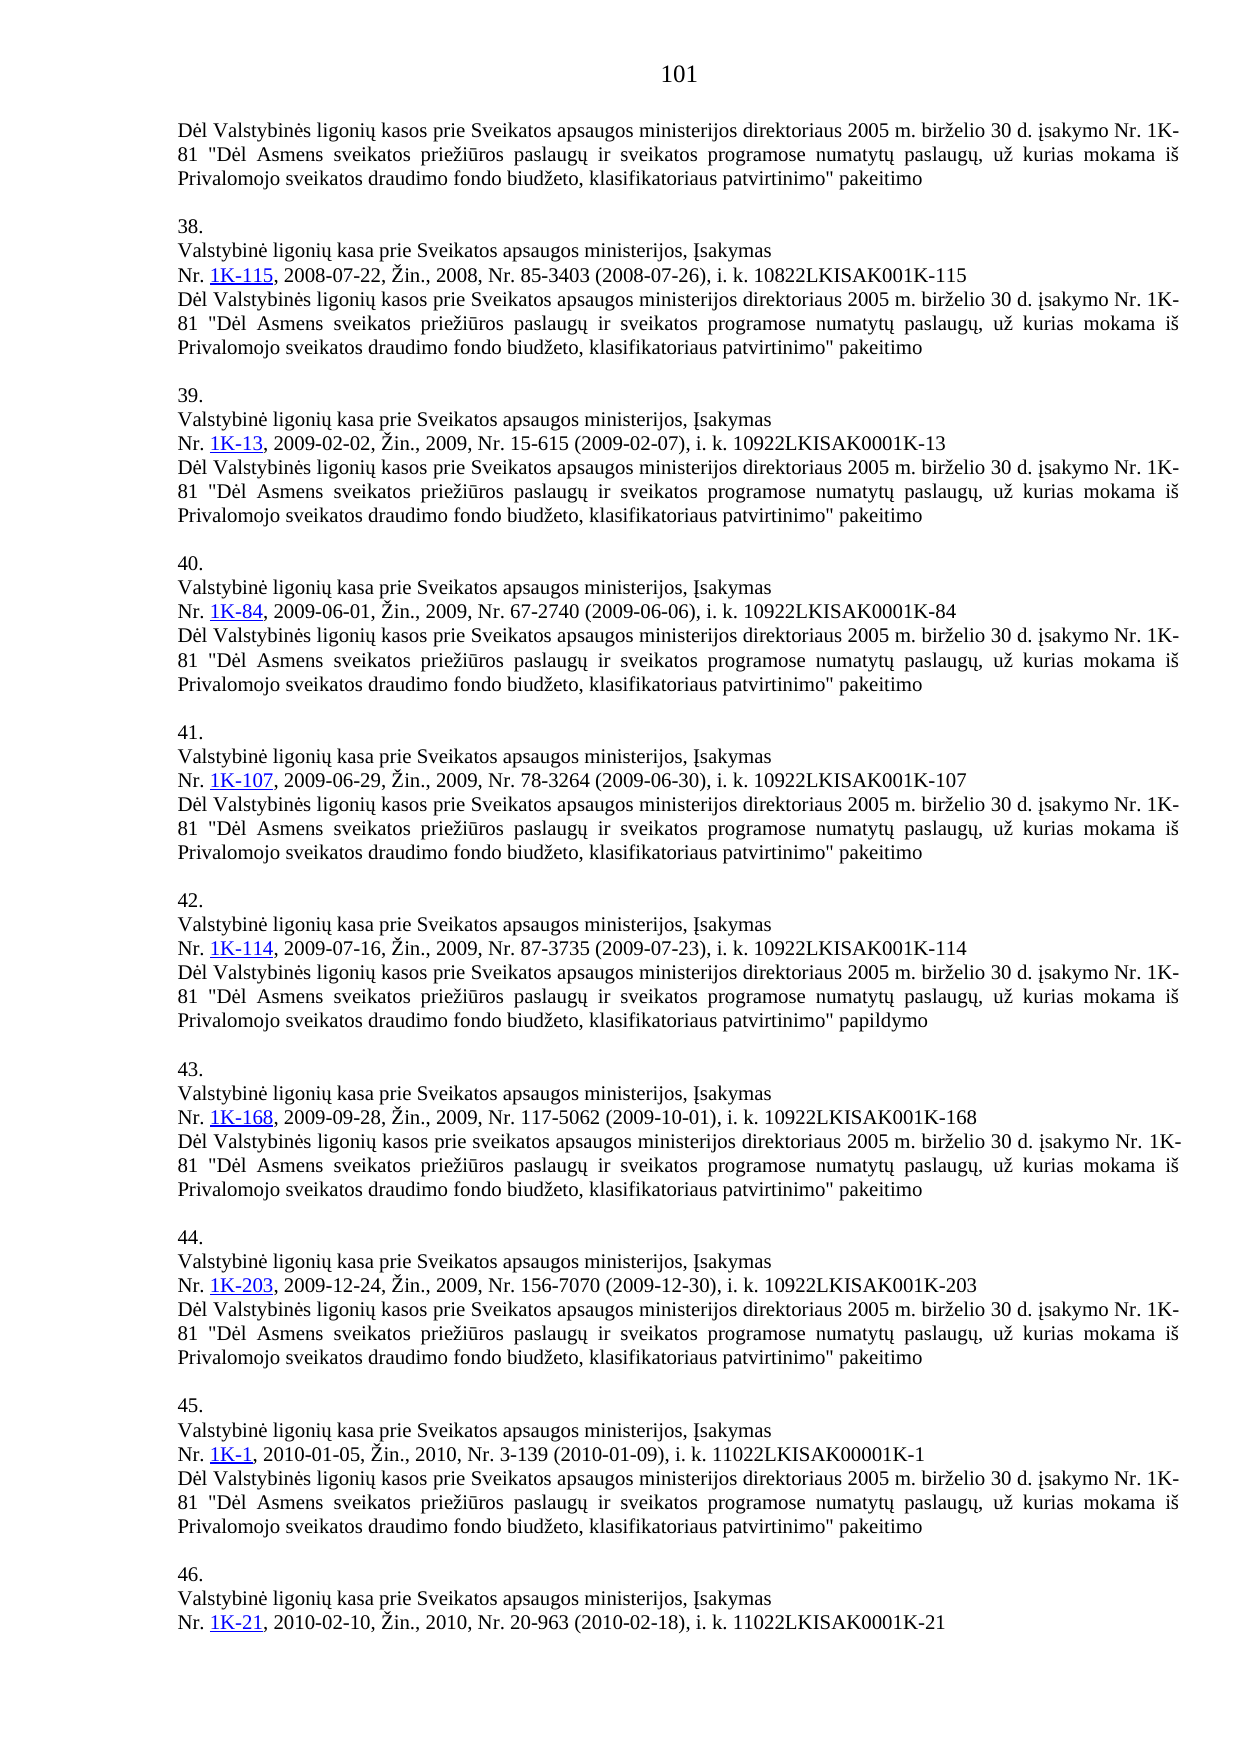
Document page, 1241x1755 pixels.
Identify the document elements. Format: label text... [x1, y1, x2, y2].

text 38. [177, 214, 1181, 238]
text Valstybinė ligonių kasa prie Sveikatos apsaugos ministerijos, Įsakymas [177, 744, 1181, 768]
text Nr. 1K-115, 2008-07-22, Žin., 2008, Nr. 85-3403 (2008-07-26), i. k. 10822LKISAK001K-115 [177, 262, 1181, 287]
text 41. [177, 720, 1181, 744]
text Dėl Valstybinės ligonių kasos prie Sveikatos apsaugos ministerijos direktoriaus 2005 m. birželio 30 d. įsakymo Nr. 1K-81 "Dėl Asmens sveikatos priežiūros paslaugų ir sveikatos programose numatytų paslaugų, už kurias mokama iš Privalomojo sveikatos draudimo fondo biudžeto, klasifikatoriaus patvirtinimo" pakeitimo [177, 1297, 1181, 1369]
text 42. [177, 888, 1181, 912]
text 40. [177, 551, 1181, 575]
text 46. [177, 1562, 1181, 1586]
text 43. [177, 1057, 1181, 1081]
text Nr. 1K-114, 2009-07-16, Žin., 2009, Nr. 87-3735 (2009-07-23), i. k. 10922LKISAK001K-114 [177, 936, 1181, 960]
text Valstybinė ligonių kasa prie Sveikatos apsaugos ministerijos, Įsakymas [177, 912, 1181, 936]
text Nr. 1K-21, 2010-02-10, Žin., 2010, Nr. 20-963 (2010-02-18), i. k. 11022LKISAK0001K-21 [177, 1610, 1181, 1634]
text Dėl Valstybinės ligonių kasos prie Sveikatos apsaugos ministerijos direktoriaus 2005 m. birželio 30 d. įsakymo Nr. 1K-81 "Dėl Asmens sveikatos priežiūros paslaugų ir sveikatos programose numatytų paslaugų, už kurias mokama iš Privalomojo sveikatos draudimo fondo biudžeto, klasifikatoriaus patvirtinimo" pakeitimo [177, 1466, 1181, 1538]
text Valstybinė ligonių kasa prie Sveikatos apsaugos ministerijos, Įsakymas [177, 238, 1181, 262]
text Nr. 1K-203, 2009-12-24, Žin., 2009, Nr. 156-7070 (2009-12-30), i. k. 10922LKISAK001K-203 [177, 1273, 1181, 1297]
text Valstybinė ligonių kasa prie Sveikatos apsaugos ministerijos, Įsakymas [177, 1249, 1181, 1273]
text Nr. 1K-168, 2009-09-28, Žin., 2009, Nr. 117-5062 (2009-10-01), i. k. 10922LKISAK001K-168 [177, 1105, 1181, 1129]
text Dėl Valstybinės ligonių kasos prie Sveikatos apsaugos ministerijos direktoriaus 2005 m. birželio 30 d. įsakymo Nr. 1K-81 "Dėl Asmens sveikatos priežiūros paslaugų ir sveikatos programose numatytų paslaugų, už kurias mokama iš Privalomojo sveikatos draudimo fondo biudžeto, klasifikatoriaus patvirtinimo" pakeitimo [177, 455, 1181, 527]
text 45. [177, 1393, 1181, 1417]
text Dėl Valstybinės ligonių kasos prie Sveikatos apsaugos ministerijos direktoriaus 2005 m. birželio 30 d. įsakymo Nr. 1K-81 "Dėl Asmens sveikatos priežiūros paslaugų ir sveikatos programose numatytų paslaugų, už kurias mokama iš Privalomojo sveikatos draudimo fondo biudžeto, klasifikatoriaus patvirtinimo" pakeitimo [177, 792, 1181, 864]
text Nr. 1K-84, 2009-06-01, Žin., 2009, Nr. 67-2740 (2009-06-06), i. k. 10922LKISAK0001K-84 [177, 599, 1181, 623]
text 39. [177, 383, 1181, 407]
text Dėl Valstybinės ligonių kasos prie Sveikatos apsaugos ministerijos direktoriaus 2005 m. birželio 30 d. įsakymo Nr. 1K-81 "Dėl Asmens sveikatos priežiūros paslaugų ir sveikatos programose numatytų paslaugų, už kurias mokama iš Privalomojo sveikatos draudimo fondo biudžeto, klasifikatoriaus patvirtinimo" papildymo [177, 960, 1181, 1032]
text Valstybinė ligonių kasa prie Sveikatos apsaugos ministerijos, Įsakymas [177, 1081, 1181, 1105]
text Dėl Valstybinės ligonių kasos prie Sveikatos apsaugos ministerijos direktoriaus 2005 m. birželio 30 d. įsakymo Nr. 1K-81 "Dėl Asmens sveikatos priežiūros paslaugų ir sveikatos programose numatytų paslaugų, už kurias mokama iš Privalomojo sveikatos draudimo fondo biudžeto, klasifikatoriaus patvirtinimo" pakeitimo [177, 287, 1181, 359]
text Valstybinė ligonių kasa prie Sveikatos apsaugos ministerijos, Įsakymas [177, 1417, 1181, 1442]
text Dėl Valstybinės ligonių kasos prie Sveikatos apsaugos ministerijos direktoriaus 2005 m. birželio 30 d. įsakymo Nr. 1K-81 "Dėl Asmens sveikatos priežiūros paslaugų ir sveikatos programose numatytų paslaugų, už kurias mokama iš Privalomojo sveikatos draudimo fondo biudžeto, klasifikatoriaus patvirtinimo" pakeitimo [177, 623, 1181, 696]
text Dėl Valstybinės ligonių kasos prie sveikatos apsaugos ministerijos direktoriaus 2005 m. birželio 30 d. įsakymo Nr. 1K-81 "Dėl Asmens sveikatos priežiūros paslaugų ir sveikatos programose numatytų paslaugų, už kurias mokama iš Privalomojo sveikatos draudimo fondo biudžeto, klasifikatoriaus patvirtinimo" pakeitimo [177, 1129, 1181, 1201]
text 44. [177, 1225, 1181, 1249]
text Valstybinė ligonių kasa prie Sveikatos apsaugos ministerijos, Įsakymas [177, 1586, 1181, 1610]
text Nr. 1K-1, 2010-01-05, Žin., 2010, Nr. 3-139 (2010-01-09), i. k. 11022LKISAK00001K-1 [177, 1442, 1181, 1466]
text Nr. 1K-13, 2009-02-02, Žin., 2009, Nr. 15-615 (2009-02-07), i. k. 10922LKISAK0001K-13 [177, 431, 1181, 455]
text Valstybinė ligonių kasa prie Sveikatos apsaugos ministerijos, Įsakymas [177, 407, 1181, 431]
text Valstybinė ligonių kasa prie Sveikatos apsaugos ministerijos, Įsakymas [177, 575, 1181, 599]
text Nr. 1K-107, 2009-06-29, Žin., 2009, Nr. 78-3264 (2009-06-30), i. k. 10922LKISAK001K-107 [177, 768, 1181, 792]
text Dėl Valstybinės ligonių kasos prie Sveikatos apsaugos ministerijos direktoriaus 2005 m. birželio 30 d. įsakymo Nr. 1K-81 "Dėl Asmens sveikatos priežiūros paslaugų ir sveikatos programose numatytų paslaugų, už kurias mokama iš Privalomojo sveikatos draudimo fondo biudžeto, klasifikatoriaus patvirtinimo" pakeitimo [177, 118, 1181, 190]
